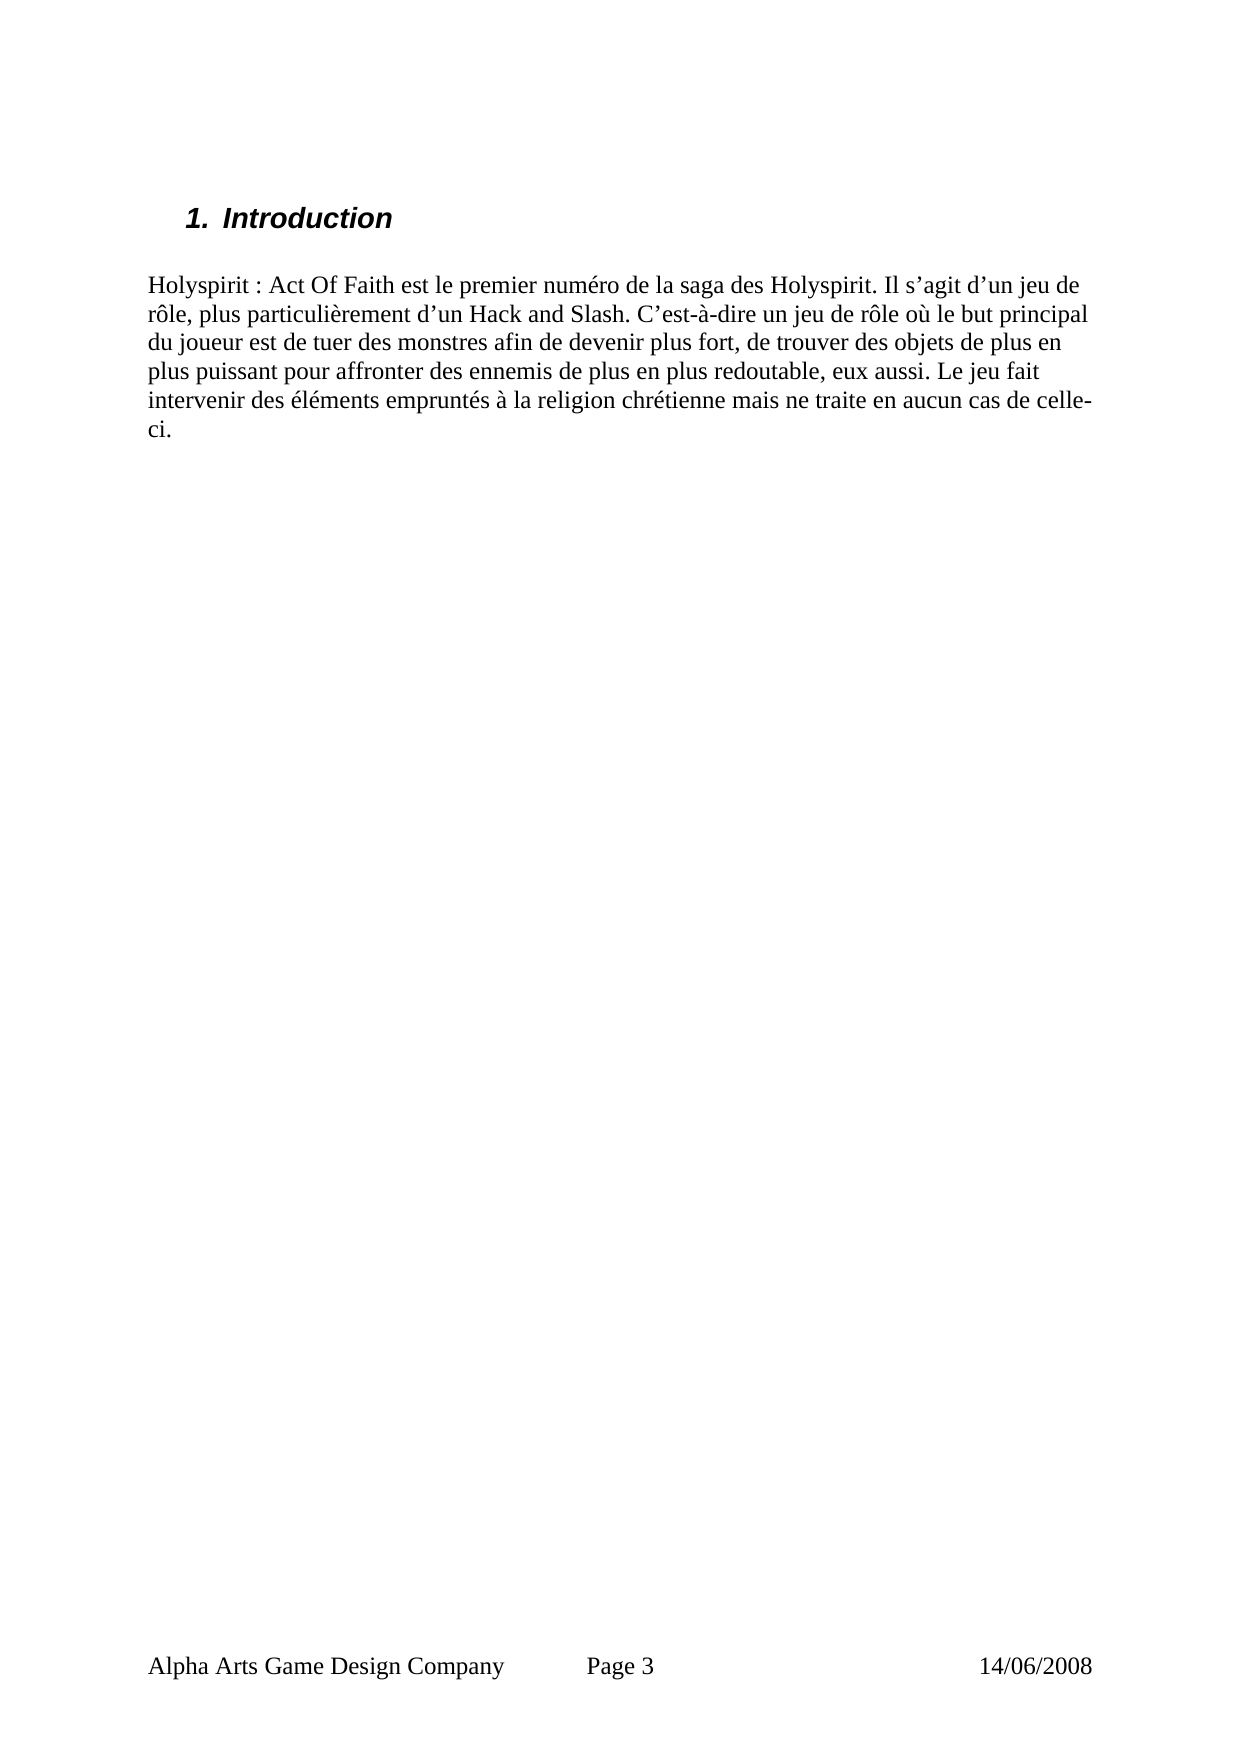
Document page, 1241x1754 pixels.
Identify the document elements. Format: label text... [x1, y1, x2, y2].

subtitle Introduction [185, 201, 1092, 235]
text Holyspirit : Act Of Faith est le premier numéro de la saga des Holyspirit. Il s’agit d’un jeu de rôle, plus particulièrement d’un Hack and Slash. C’est-à-dire un jeu de rôle où le but principal du joueur est de tuer des monstres afin de devenir plus fort, de trouver des objets de plus en plus puissant pour affronter des ennemis de plus en plus redoutable, eux aussi. Le jeu fait intervenir des éléments empruntés à la religion chrétienne mais ne traite en aucun cas de celle-ci. [148, 270, 1092, 442]
